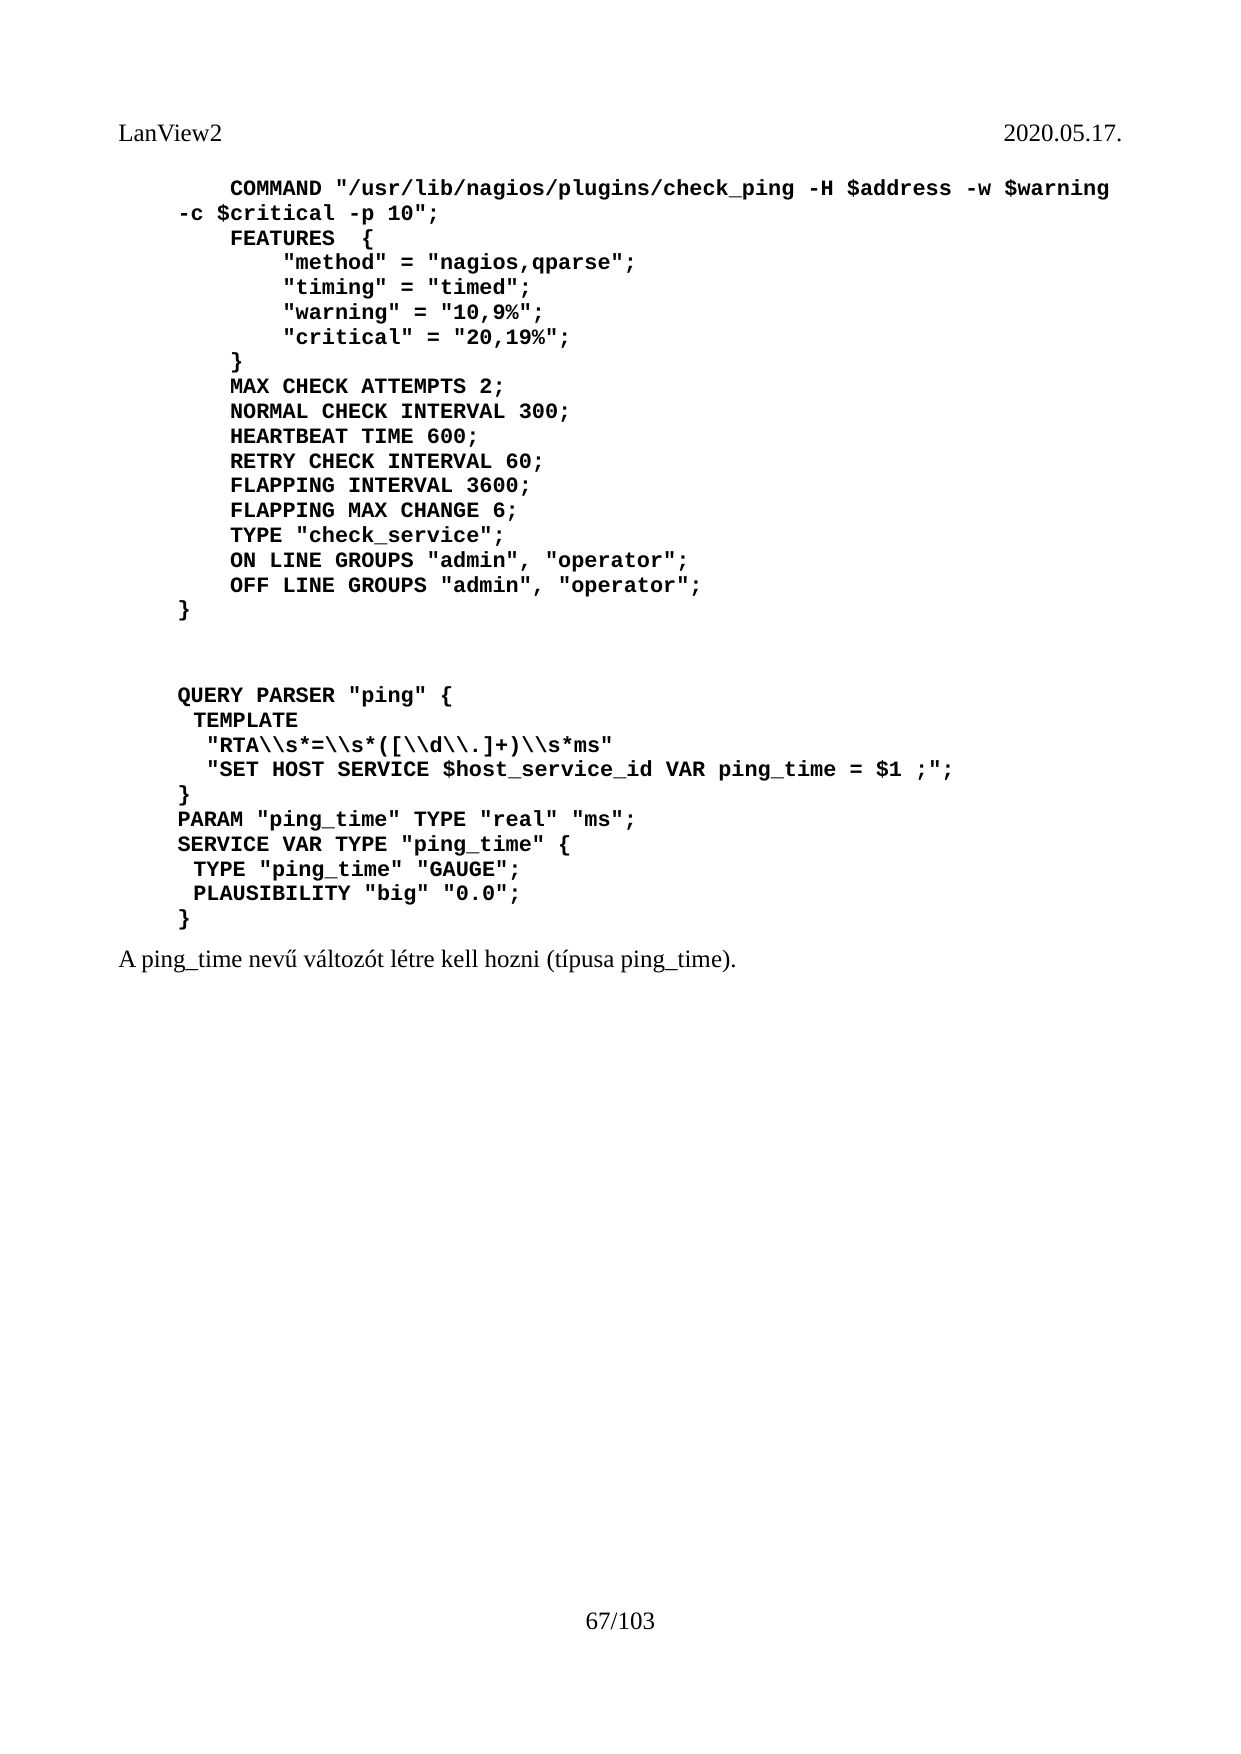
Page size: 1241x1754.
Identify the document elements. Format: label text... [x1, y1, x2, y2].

text TYPE "check_service"; [177, 524, 1122, 549]
text "RTA\\s*=\\s*([\\d\\.]+)\\s*ms" "SET HOST SERVICE $host_service_id VAR ping_time = $1 ;"; [177, 734, 1122, 783]
text OFF LINE GROUPS "admin", "operator"; [177, 574, 1122, 598]
text "method" = "nagios,qparse"; [177, 251, 1122, 276]
text "timing" = "timed"; [177, 276, 1122, 301]
text QUERY PARSER "ping" { [177, 684, 1122, 709]
text PARAM "ping_time" TYPE "real" "ms"; [177, 808, 1122, 833]
text PLAUSIBILITY "big" "0.0"; [177, 882, 1122, 907]
text "critical" = "20,19%"; [177, 326, 1122, 351]
text } [177, 598, 1122, 623]
text HEARTBEAT TIME 600; [177, 425, 1122, 450]
text NORMAL CHECK INTERVAL 300; [177, 400, 1122, 425]
text MAX CHECK ATTEMPTS 2; [177, 375, 1122, 400]
text } [177, 351, 1122, 375]
text ON LINE GROUPS "admin", "operator"; [177, 549, 1122, 574]
text } [177, 783, 1122, 808]
text FLAPPING MAX CHANGE 6; [177, 499, 1122, 524]
text TEMPLATE [177, 709, 1122, 734]
text FLAPPING INTERVAL 3600; [177, 474, 1122, 499]
text SERVICE VAR TYPE "ping_time" { [177, 833, 1122, 858]
text "warning" = "10,9%"; [177, 301, 1122, 326]
text A ping_time nevű változót létre kell hozni (típusa ping_time). [118, 944, 1122, 973]
text TYPE "ping_time" "GAUGE"; [177, 858, 1122, 882]
text COMMAND "/usr/lib/nagios/plugins/check_ping -H $address -w $warning -c $critical -p 10"; [177, 177, 1122, 227]
text } [177, 907, 1122, 932]
text FEATURES { [177, 227, 1122, 251]
text RETRY CHECK INTERVAL 60; [177, 450, 1122, 474]
